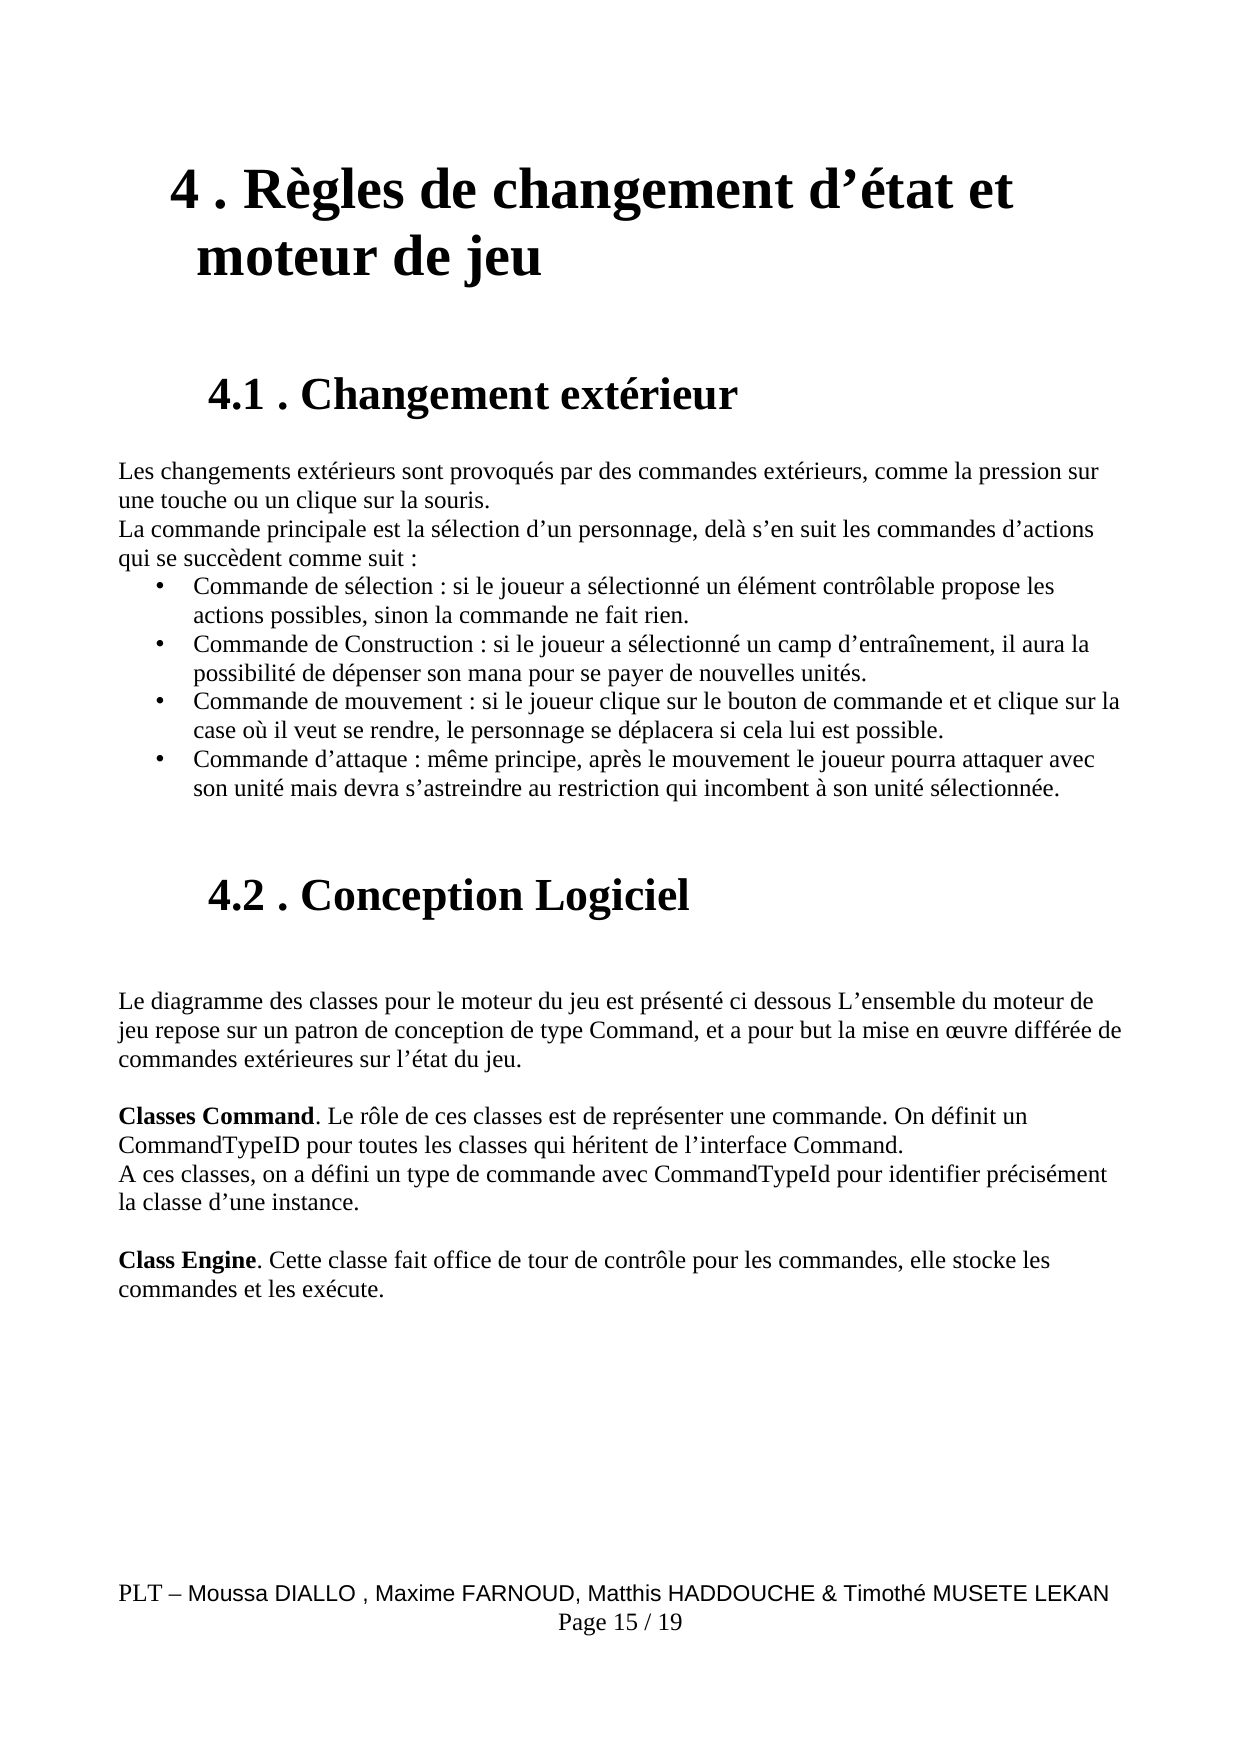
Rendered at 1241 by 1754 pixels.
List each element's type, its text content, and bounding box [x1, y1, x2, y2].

text Class Engine. Cette classe fait office de tour de contrôle pour les commandes, elle stocke les commandes et les exécute. [118, 1245, 1122, 1302]
text Les changements extérieurs sont provoqués par des commandes extérieurs, comme la pression sur une touche ou un clique sur la souris. [118, 456, 1122, 514]
list Commande de mouvement : si le joueur clique sur le bouton de commande et et clique sur la case où il veut se rendre, le personnage se déplacera si cela lui est possible. [156, 686, 1122, 744]
list Commande d’attaque : même principe, après le mouvement le joueur pourra attaquer avec son unité mais devra s’astreindre au restriction qui incombent à son unité sélectionnée. [156, 744, 1122, 801]
subtitle Changement extérieur [197, 367, 1122, 419]
subtitle Conception Logiciel [197, 868, 1122, 920]
text Classes Command. Le rôle de ces classes est de représenter une commande. On définit un CommandTypeID pour toutes les classes qui héritent de l’interface Command. A ces classes, on a défini un type de commande avec CommandTypeId pour identifier précisément la classe d’une instance. [118, 1101, 1122, 1216]
list Commande de sélection : si le joueur a sélectionné un élément contrôlable propose les actions possibles, sinon la commande ne fait rien. [156, 571, 1122, 629]
text La commande principale est la sélection d’un personnage, delà s’en suit les commandes d’actions qui se succèdent comme suit : [118, 514, 1122, 571]
text Le diagramme des classes pour le moteur du jeu est présenté ci dessous L’ensemble du moteur de jeu repose sur un patron de conception de type Command, et a pour but la mise en œuvre différée de commandes extérieures sur l’état du jeu. [118, 986, 1122, 1101]
list Commande de Construction : si le joueur a sélectionné un camp d’entraînement, il aura la possibilité de dépenser son mana pour se payer de nouvelles unités. [156, 629, 1122, 686]
subtitle Règles de changement d’état et moteur de jeu [155, 154, 1122, 288]
